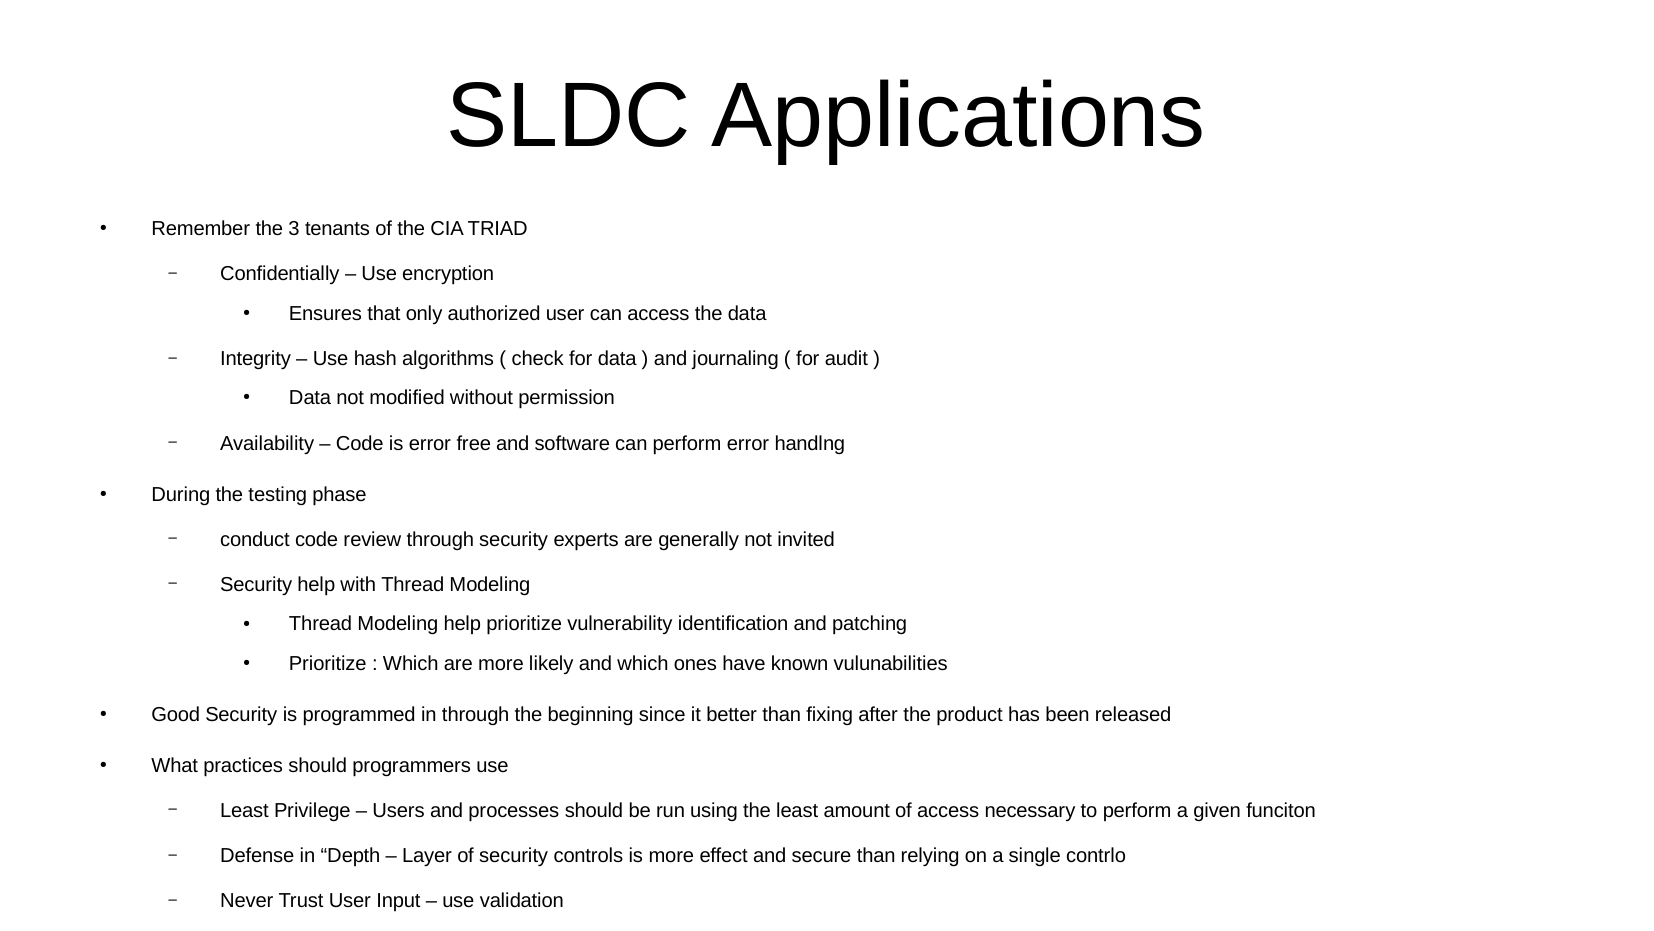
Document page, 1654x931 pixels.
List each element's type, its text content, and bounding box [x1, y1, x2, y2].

title SLDC Applications [82, 37, 1571, 193]
list Remember the 3 tenants of the CIA TRIAD Confidentially – Use encryption Ensures that only authorized user can access the data Integrity – Use hash algorithms ( check for data ) and journaling ( for audit ) Data not modified without permission Availability – Code is error free and software can perform error handlng During the testing phase conduct code review through security experts are generally not invited Security help with Thread Modeling Thread Modeling help prioritize vulnerability identification and patching Prioritize : Which are more likely and which ones have known vulunabilities Good Security is programmed in through the beginning since it better than fixing after the product has been released What practices should programmers use Least Privilege – Users and processes should be run using the least amount of access necessary to perform a given funciton Defense in “Depth – Layer of security controls is more effect and secure than relying on a single contrlo Never Trust User Input – use validation [82, 217, 1621, 916]
